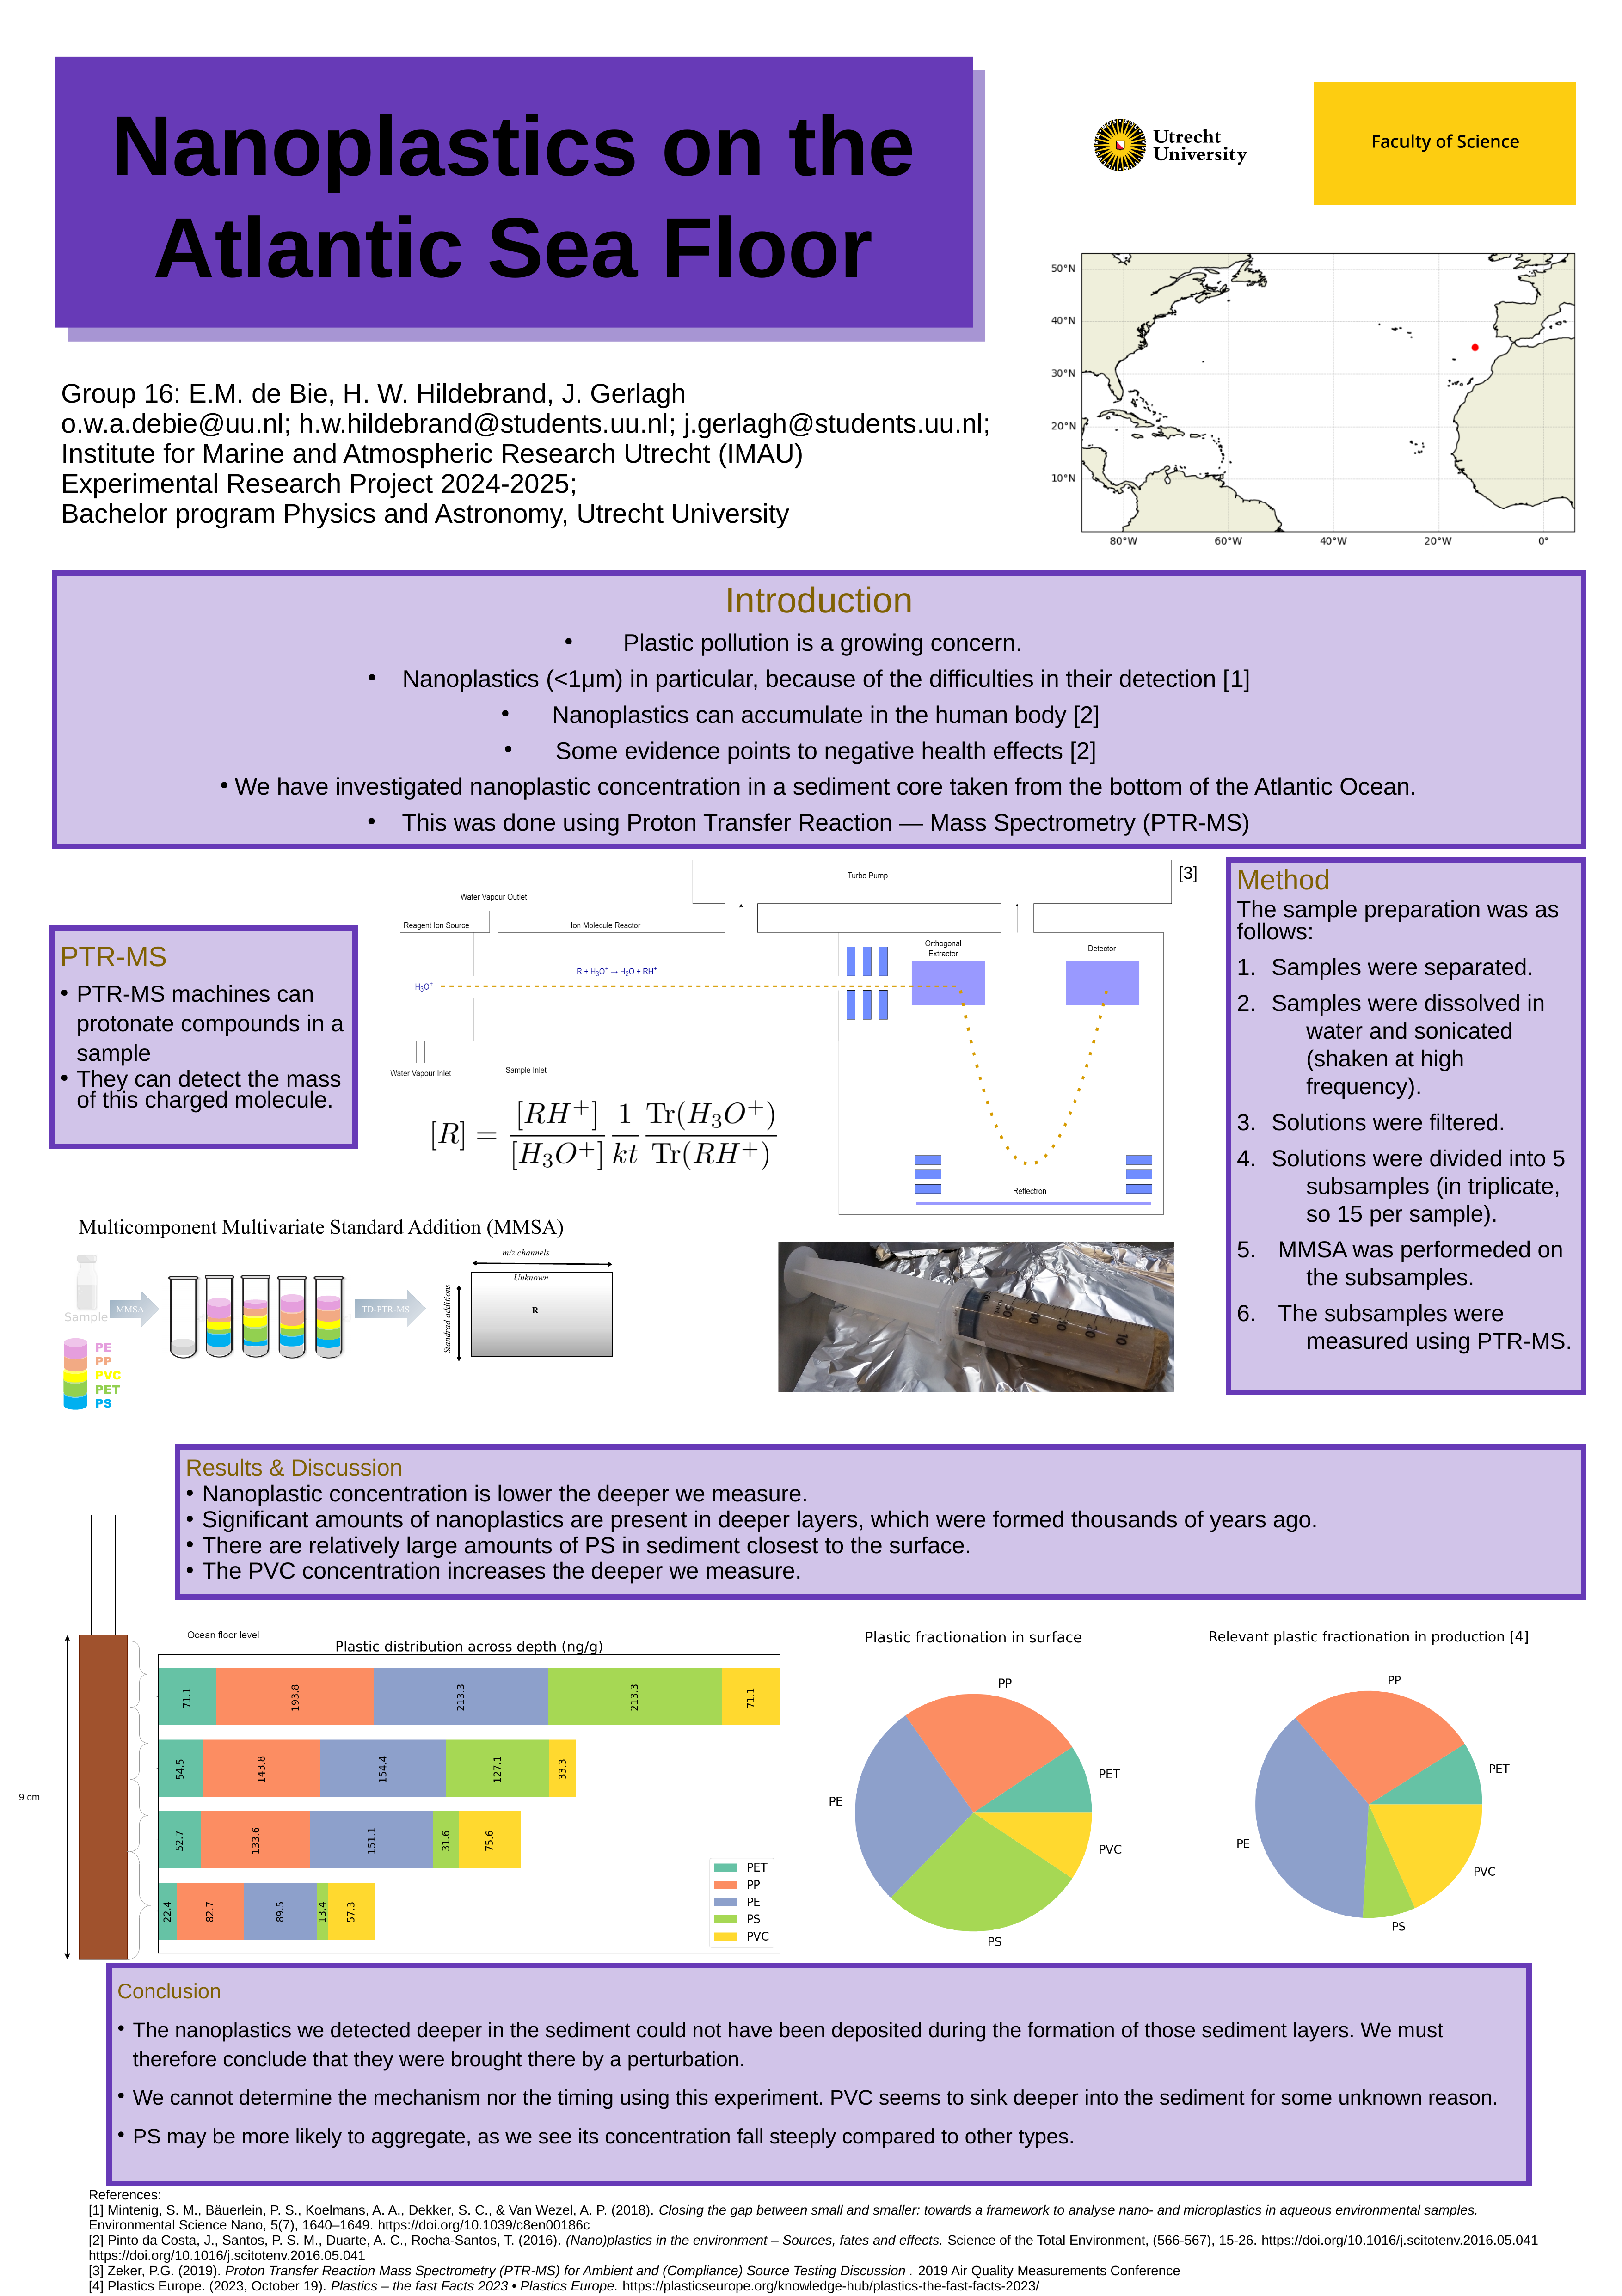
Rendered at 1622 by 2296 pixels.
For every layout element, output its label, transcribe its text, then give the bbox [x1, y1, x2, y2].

text_box PTR-MS PTR-MS machines can protonate compounds in a sample They can detect the mass of this charged molecule. [52, 928, 355, 1147]
title Nanoplastics on the Atlantic Sea Floor [55, 56, 973, 328]
text_box References: [1] Mintenig, S. M., Bäuerlein, P. S., Koelmans, A. A., Dekker, S. C., & Van Wezel, A. P. (2018). Closing the gap between small and smaller: towards a framework to analyse nano- and microplastics in aqueous environmental samples. Environmental Science Nano, 5(7), 1640–1649. https://doi.org/10.1039/c8en00186c [2] Pinto da Costa, J., Santos, P. S. M., Duarte, A. C., Rocha-Santos, T. (2016). (Nano)plastics in the environment – Sources, fates and effects. Science of the Total Environment, (566-567), 15-26. https://doi.org/10.1016/j.scitotenv.2016.05.041https://doi.org/10.1016/j.scitotenv.2016.05.041 [3] Zeker, P.G. (2019). Proton Transfer Reaction Mass Spectrometry (PTR-MS) for Ambient and (Compliance) Source Testing Discussion . 2019 Air Quality Measurements Conference [4] Plastics Europe. (2023, October 19). Plastics – the fast Facts 2023 • Plastics Europe. https://plasticseurope.org/knowledge-hub/plastics-the-fast-facts-2023/ [82, 2184, 1557, 2293]
picture [0, 1515, 792, 1966]
list Conclusion The nanoplastics we detected deeper in the sediment could not have been deposited during the formation of those sediment layers. We must therefore conclude that they were brought there by a perturbation. We cannot determine the mechanism nor the timing using this experiment. PVC seems to sink deeper into the sediment for some unknown reason. PS may be more likely to aggregate, as we see its concentration fall steeply compared to other types. [109, 1965, 1530, 2184]
list Results & Discussion Nanoplastic concentration is lower the deeper we measure. Significant amounts of nanoplastics are present in deeper layers, which were formed thousands of years ago. There are relatively large amounts of PS in sediment closest to the surface. The PVC concentration increases the deeper we measure. [177, 1446, 1584, 1597]
picture [1038, 245, 1584, 560]
picture [778, 1242, 1174, 1392]
text_box Group 16: E.M. de Bie, H. W. Hildebrand, J. Gerlagh o.w.a.debie@uu.nl; h.w.hildebrand@students.uu.nl; j.gerlagh@students.uu.nl; Institute for Marine and Atmospheric Research Utrecht (IMAU) Experimental Research Project 2024-2025; Bachelor program Physics and Astronomy, Utrecht University [55, 375, 1001, 533]
picture [1201, 1624, 1536, 1938]
text_box [3] [1172, 860, 1229, 925]
picture [55, 860, 1172, 1420]
picture [819, 1624, 1137, 1963]
list Introduction Plastic pollution is a growing concern. Nanoplastics (<1μm) in particular, because of the difficulties in their detection [1] Nanoplastics can accumulate in the human body [2] Some evidence points to negative health effects [2] We have investigated nanoplastic concentration in a sediment core taken from the bottom of the Atlantic Ocean. This was done using Proton Transfer Reaction — Mass Spectrometry (PTR-MS) [55, 573, 1584, 846]
picture [1051, 82, 1576, 205]
list Method The sample preparation was as follows: Samples were separated. Samples were dissolved in water and sonicated (shaken at high frequency). Solutions were filtered. Solutions were divided into 5 subsamples (in triplicate, so 15 per sample). MMSA was performeded on the subsamples. The subsamples were measured using PTR-MS. [1229, 860, 1584, 1392]
